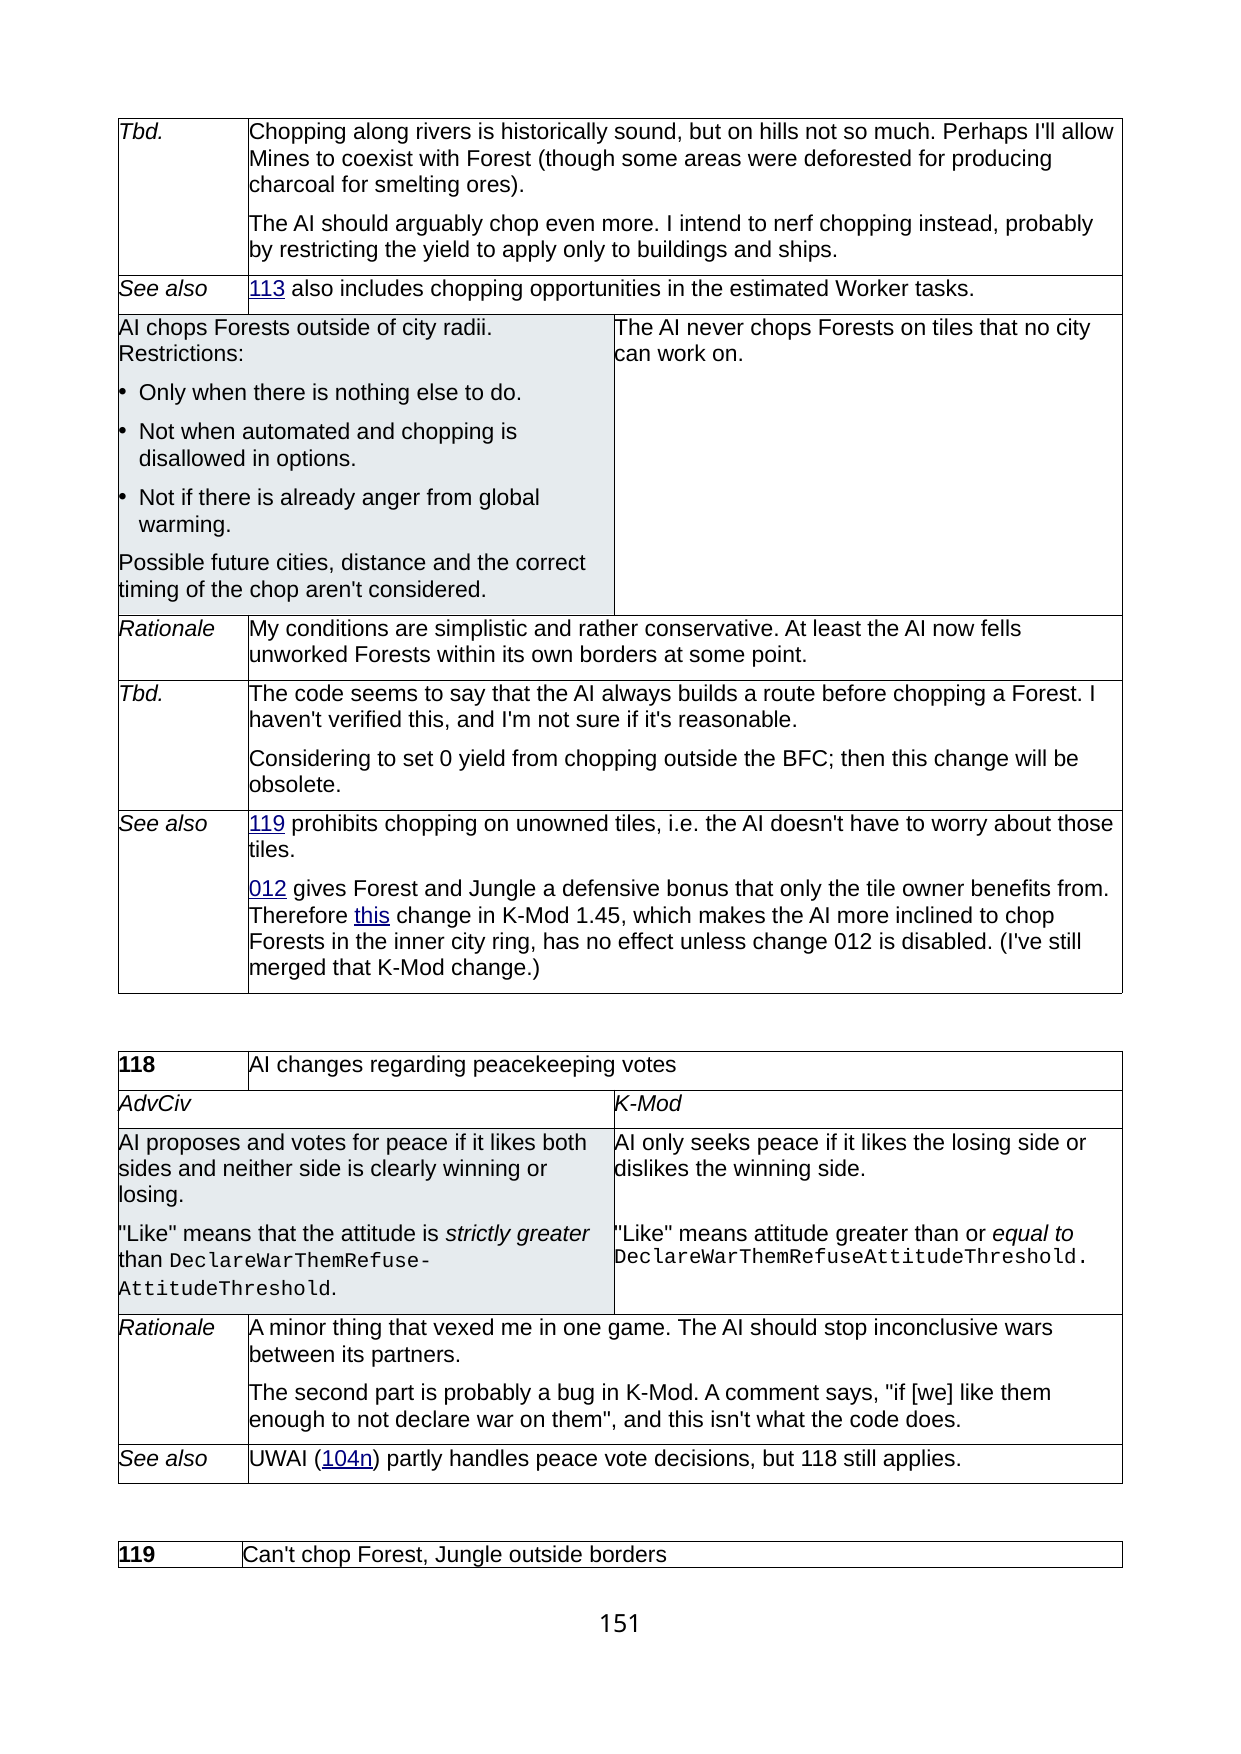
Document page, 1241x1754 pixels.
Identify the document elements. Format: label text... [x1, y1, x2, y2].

table_cell Tbd. [119, 119, 248, 275]
table_cell See also [119, 811, 248, 993]
table_cell See also [119, 1445, 248, 1483]
table_cell UWAI (104n) partly handles peace vote decisions, but 118 still applies. [249, 1445, 1122, 1483]
table_cell The AI never chops Forests on tiles that no city can work on. [615, 315, 1122, 614]
table_cell K-Mod [615, 1091, 1122, 1128]
table_cell AdvCiv [119, 1091, 614, 1128]
table_cell AI chops Forests outside of city radii. Restrictions: Only when there is nothing else to do. Not when automated and chopping is disallowed in options. Not if there is already anger from global warming. Possible future cities, distance and the correct timing of the chop aren't considered. [119, 315, 614, 614]
table_header AI changes regarding peacekeeping votes [249, 1052, 1122, 1089]
table_cell See also [119, 276, 248, 314]
table_header 118 [119, 1052, 248, 1089]
table_cell The code seems to say that the AI always builds a route before chopping a Forest. I haven't verified this, and I'm not sure if it's reasonable. Considering to set 0 yield from chopping outside the BFC; then this change will be obsolete. [249, 681, 1122, 810]
table_cell Rationale [119, 1315, 248, 1444]
table_cell 119 prohibits chopping on unowned tiles, i.e. the AI doesn't have to worry about those tiles. 012 gives Forest and Jungle a defensive bonus that only the tile owner benefits from. Therefore this change in K-Mod 1.45, which makes the AI more inclined to chop Forests in the inner city ring, has no effect unless change 012 is disabled. (I've still merged that K-Mod change.) [249, 811, 1122, 993]
table_cell My conditions are simplistic and rather conservative. At least the AI now fells unworked Forests within its own borders at some point. [249, 616, 1122, 680]
table_cell AI proposes and votes for peace if it likes both sides and neither side is clearly winning or losing. "Like" means that the attitude is strictly greater than DeclareWarThemRefuse­AttitudeThreshold. [119, 1129, 614, 1314]
table_cell A minor thing that vexed me in one game. The AI should stop inconclusive wars between its partners. The second part is probably a bug in K-Mod. A comment says, "if [we] like them enough to not declare war on them", and this isn't what the code does. [249, 1315, 1122, 1444]
table_cell Tbd. [119, 681, 248, 810]
table_cell AI only seeks peace if it likes the losing side or dislikes the winning side. "Like" means attitude greater than or equal to DeclareWarThemRefuse­AttitudeThreshold. [615, 1129, 1122, 1314]
table_cell 113 also includes chopping opportunities in the estimated Worker tasks. [249, 276, 1122, 314]
table_header 119 [119, 1542, 242, 1567]
table_cell Chopping along rivers is historically sound, but on hills not so much. Perhaps I'll allow Mines to coexist with Forest (though some areas were deforested for producing charcoal for smelting ores). The AI should arguably chop even more. I intend to nerf chopping instead, probably by restricting the yield to apply only to buildings and ships. [249, 119, 1122, 275]
table_cell Rationale [119, 616, 248, 680]
table_header Can't chop Forest, Jungle outside borders [243, 1542, 1122, 1567]
